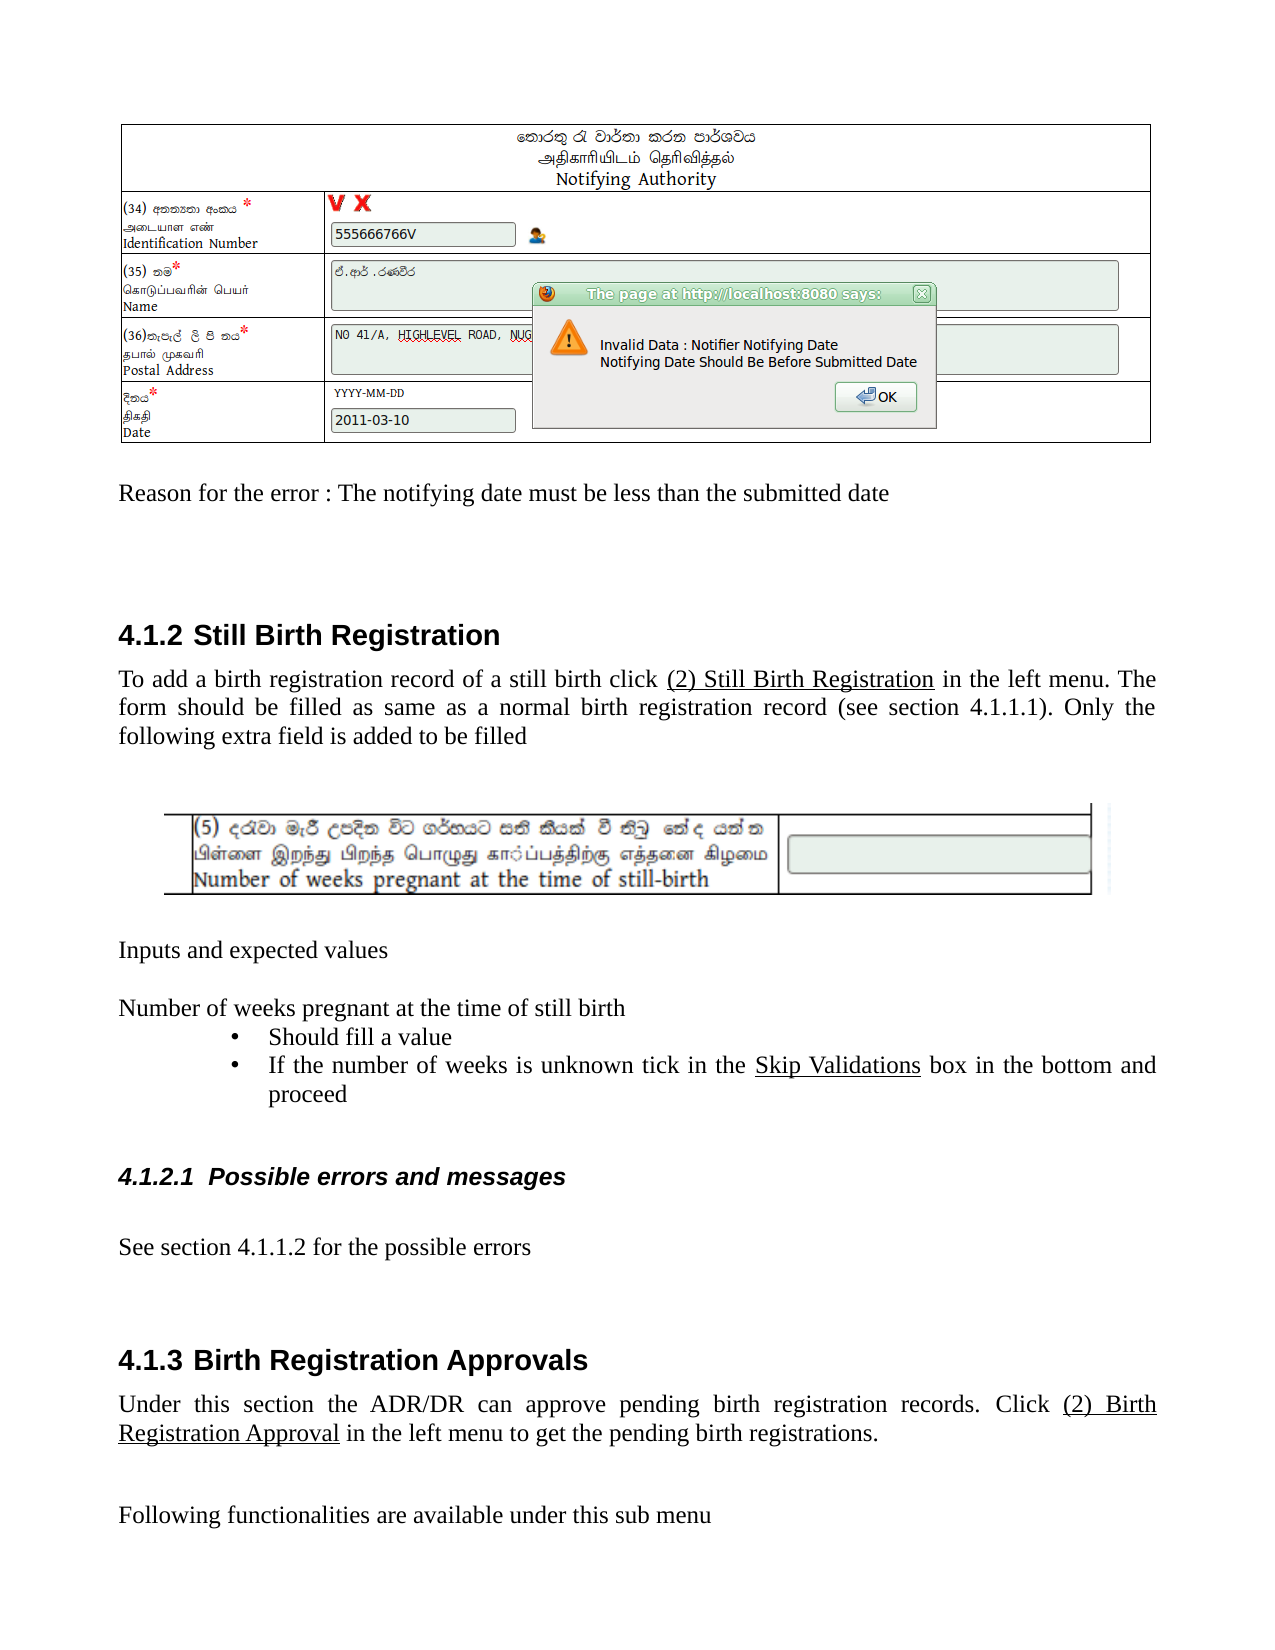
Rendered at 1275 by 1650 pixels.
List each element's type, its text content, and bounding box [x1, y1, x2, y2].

text Number of weeks pregnant at the time of still birth [118, 993, 1157, 1022]
subtitle Possible errors and messages [118, 1162, 1157, 1190]
list Should fill a value [231, 1022, 1157, 1051]
text Under this section the ADR/DR can approve pending birth registration records. Click (2) Birth Registration Approval in the left menu to get the pending birth registrations. [118, 1389, 1157, 1446]
picture [164, 803, 1111, 895]
list If the number of weeks is unknown tick in the Skip Validations box in the bottom and proceed [231, 1051, 1157, 1108]
subtitle Birth Registration Approvals [118, 1343, 1157, 1376]
text To add a birth registration record of a still birth click (2) Still Birth Registration in the left menu. The form should be filled as same as a normal birth registration record (see section 4.1.1.1). Only the following extra field is added to be filled [118, 664, 1157, 750]
text Inputs and expected values [118, 936, 1157, 964]
text Reason for the error : The notifying date must be less than the submitted date [118, 478, 1157, 506]
picture [118, 118, 1157, 449]
subtitle Still Birth Registration [118, 618, 1157, 651]
text See section 4.1.1.2 for the possible errors [118, 1232, 1157, 1260]
text Following functionalities are available under this sub menu [118, 1500, 1157, 1529]
